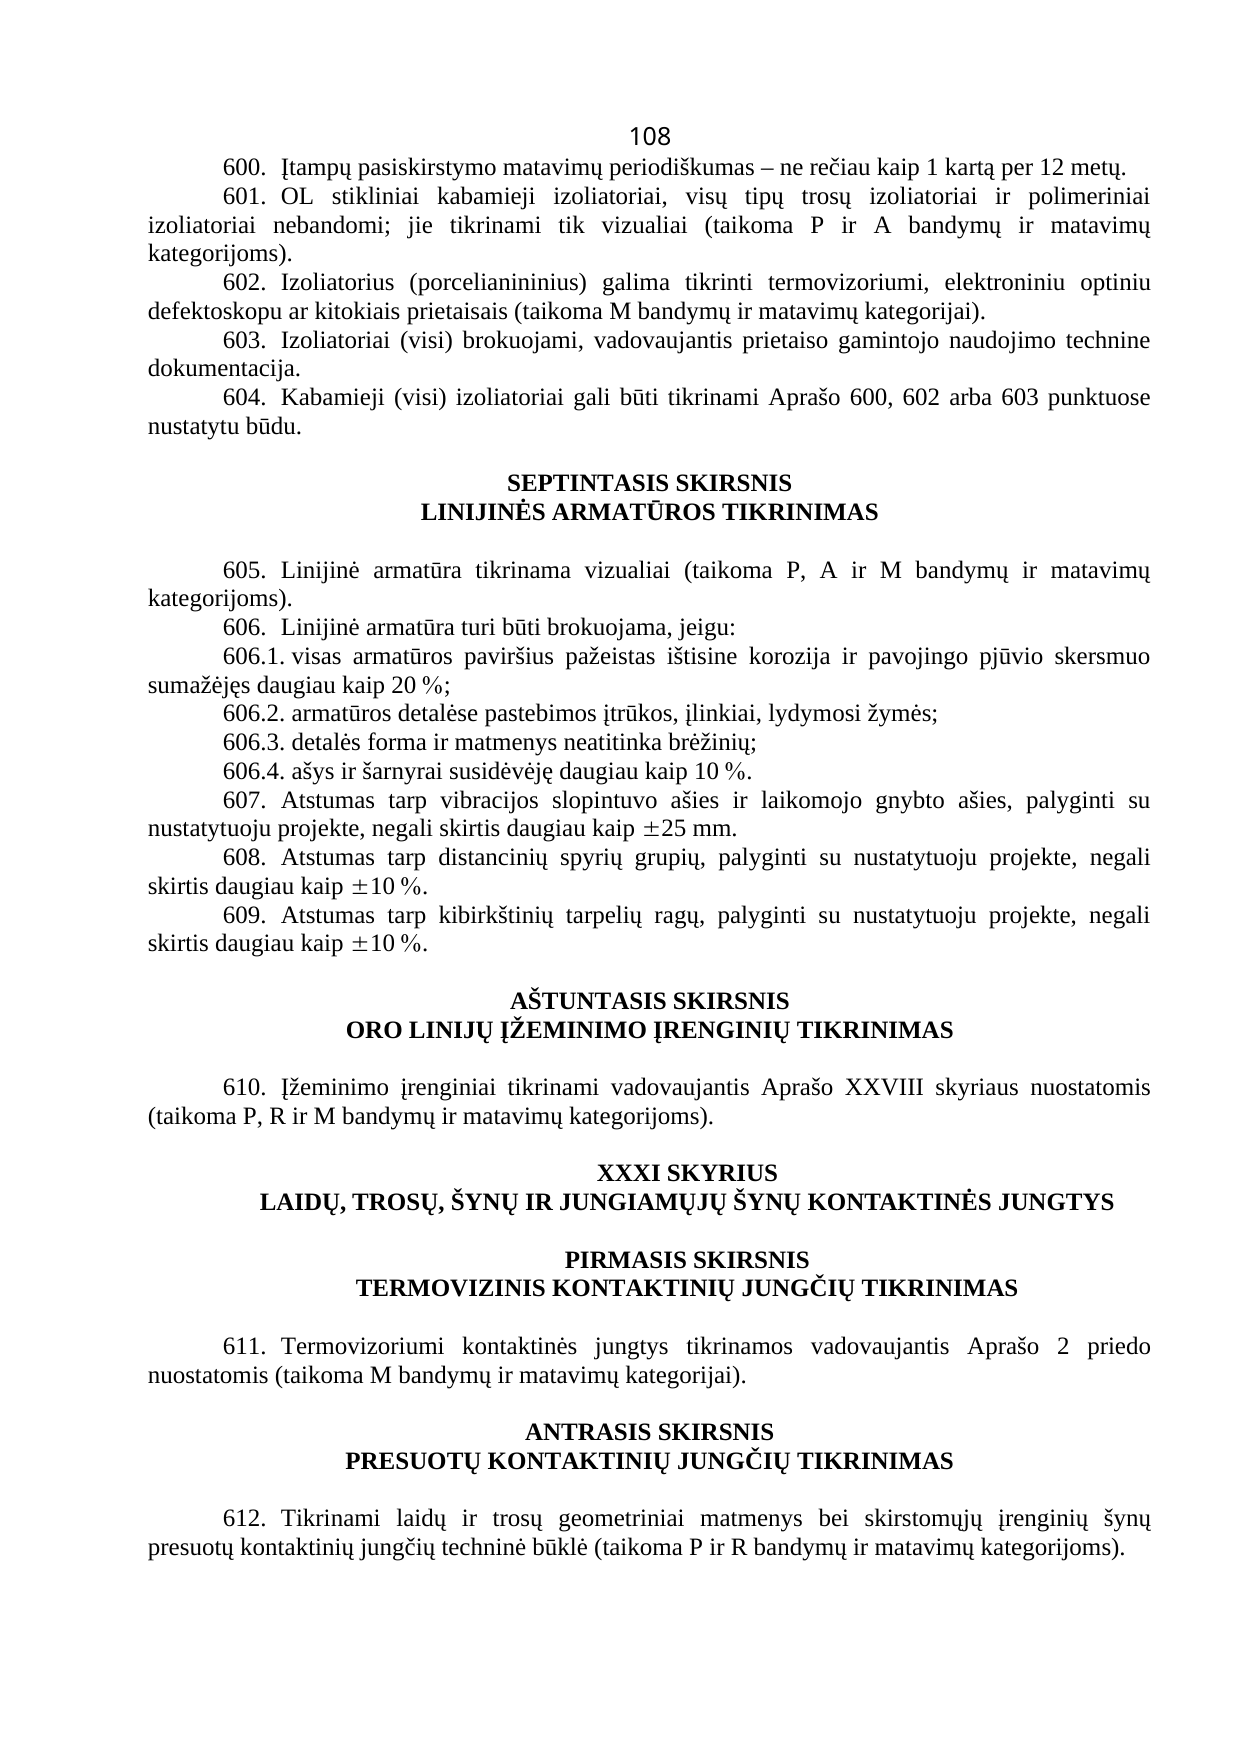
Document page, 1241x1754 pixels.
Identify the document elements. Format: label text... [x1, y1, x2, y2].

text 604. Kabamieji (visi) izoliatoriai gali būti tikrinami Aprašo 600, 602 arba 603 punktuose nustatytu būdu. [148, 382, 1152, 440]
text 606.4. ašys ir šarnyrai susidėvėję daugiau kaip 10 . [148, 756, 1152, 785]
text PIRMASIS SKIRSNIS [148, 1245, 1152, 1273]
text 602. Izoliatorius (porcelianininius) galima tikrinti termovizoriumi, elektroniniu optiniu defektoskopu ar kitokiais prietaisais (taikoma M bandymų ir matavimų kategorijai). [148, 267, 1152, 325]
text 611. Termovizoriumi kontaktinės jungtys tikrinamos vadovaujantis Aprašo 2 priedo nuostatomis (taikoma M bandymų ir matavimų kategorijai). [148, 1331, 1152, 1388]
text 603. Izoliatoriai (visi) brokuojami, vadovaujantis prietaiso gamintojo naudojimo technine dokumentacija. [148, 325, 1152, 382]
text ORO LINIJŲ ĮŽEMINIMO ĮRENGINIŲ TIKRINIMAS [148, 1015, 1152, 1043]
text 600. Įtampų pasiskirstymo matavimų periodiškumas – ne rečiau kaip 1 kartą per 12 metų. [148, 152, 1152, 181]
text 601. OL stikliniai kabamieji izoliatoriai, visų tipų trosų izoliatoriai ir polimeriniai izoliatoriai nebandomi; jie tikrinami tik vizualiai (taikoma P ir A bandymų ir matavimų kategorijoms). [148, 181, 1152, 267]
text 609. Atstumas tarp kibirkštinių tarpelių ragų, palyginti su nustatytuoju projekte, negali skirtis daugiau kaip 10 . [148, 900, 1152, 957]
text 606.2. armatūros detalėse pastebimos įtrūkos, įlinkiai, lydymosi žymės; [148, 698, 1152, 727]
text AŠTUNTASIS SKIRSNIS [148, 986, 1152, 1015]
text 606.1. visas armatūros paviršius pažeistas ištisine korozija ir pavojingo pjūvio skersmuo sumažėjęs daugiau kaip 20 ; [148, 641, 1152, 698]
text LINIJINĖS ARMATŪROS TIKRINIMAS [148, 497, 1152, 526]
text 606. Linijinė armatūra turi būti brokuojama, jeigu: [148, 612, 1152, 641]
text XXXI SKYRIUS [148, 1158, 1152, 1187]
text PRESUOTŲ KONTAKTINIŲ JUNGČIŲ TIKRINIMAS [148, 1446, 1152, 1475]
text 607. Atstumas tarp vibracijos slopintuvo ašies ir laikomojo gnybto ašies, palyginti su nustatytuoju projekte, negali skirtis daugiau kaip 25 mm. [148, 785, 1152, 842]
text 605. Linijinė armatūra tikrinama vizualiai (taikoma P, A ir M bandymų ir matavimų kategorijoms). [148, 555, 1152, 612]
text 610. Įžeminimo įrenginiai tikrinami vadovaujantis Aprašo XXVIII skyriaus nuostatomis (taikoma P, R ir M bandymų ir matavimų kategorijoms). [148, 1072, 1152, 1130]
text TERMOVIZINIS KONTAKTINIŲ JUNGČIŲ TIKRINIMAS [148, 1273, 1152, 1302]
text 606.3. detalės forma ir matmenys neatitinka brėžinių; [148, 727, 1152, 756]
text 612. Tikrinami laidų ir trosų geometriniai matmenys bei skirstomųjų įrenginių šynų presuotų kontaktinių jungčių techninė būklė (taikoma P ir R bandymų ir matavimų kategorijoms). [148, 1503, 1152, 1561]
text LAIDŲ, TROSŲ, ŠYNŲ IR JUNGIAMŲJŲ ŠYNŲ KONTAKTINĖS JUNGTYS [148, 1187, 1152, 1216]
text ANTRASIS SKIRSNIS [148, 1417, 1152, 1446]
text 608. Atstumas tarp distancinių spyrių grupių, palyginti su nustatytuoju projekte, negali skirtis daugiau kaip 10 . [148, 842, 1152, 900]
text SEPTINTASIS SKIRSNIS [148, 468, 1152, 497]
